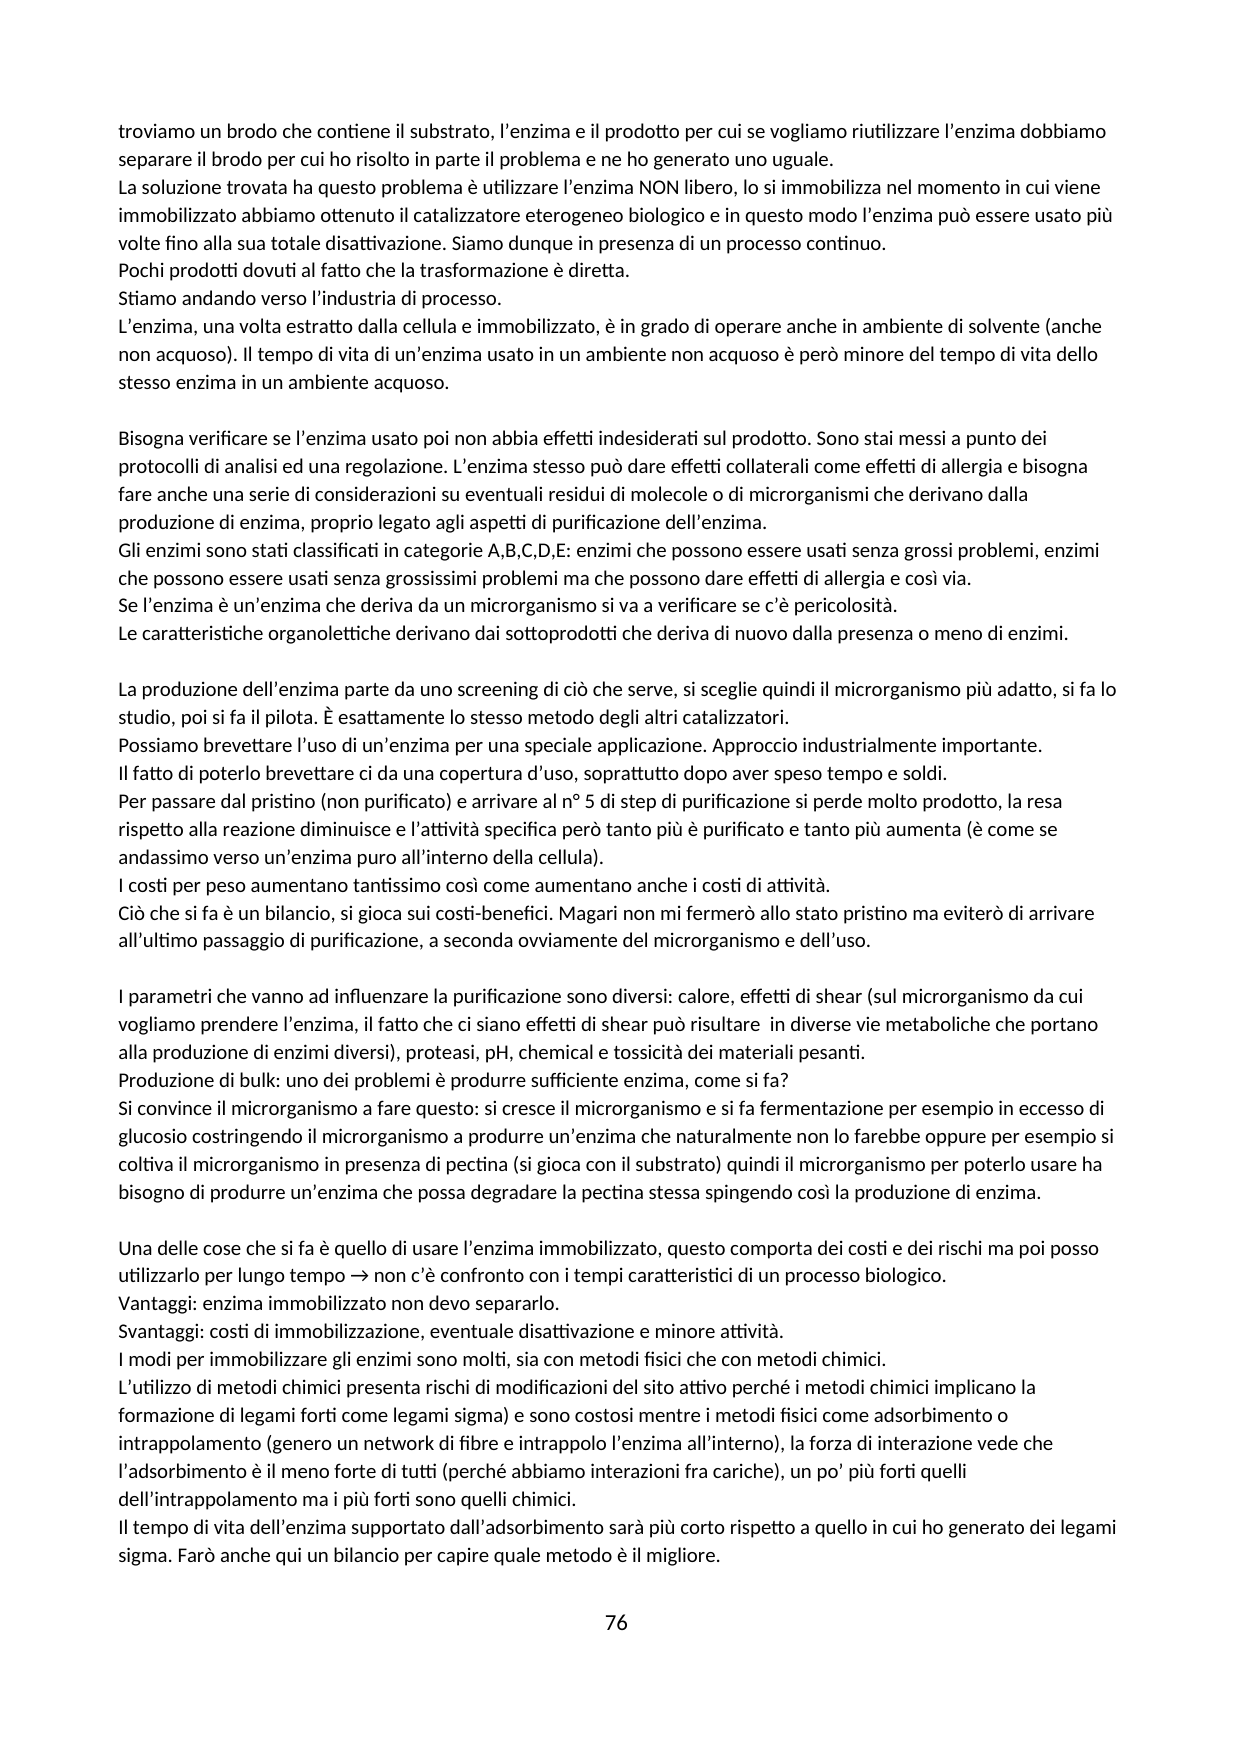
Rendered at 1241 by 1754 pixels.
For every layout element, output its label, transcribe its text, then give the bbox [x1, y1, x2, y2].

text Per passare dal pristino (non purificato) e arrivare al n° 5 di step di purificazione si perde molto prodotto, la resa rispetto alla reazione diminuisce e l’attività specifica però tanto più è purificato e tanto più aumenta (è come se andassimo verso un’enzima puro all’interno della cellula). I costi per peso aumentano tantissimo così come aumentano anche i costi di attività. [118, 788, 1124, 897]
text troviamo un brodo che contiene il substrato, l’enzima e il prodotto per cui se vogliamo riutilizzare l’enzima dobbiamo separare il brodo per cui ho risolto in parte il problema e ne ho generato uno uguale. La soluzione trovata ha questo problema è utilizzare l’enzima NON libero, lo si immobilizza nel momento in cui viene immobilizzato abbiamo ottenuto il catalizzatore eterogeneo biologico e in questo modo l’enzima può essere usato più volte fino alla sua totale disattivazione. Siamo dunque in presenza di un processo continuo. Pochi prodotti dovuti al fatto che la trasformazione è diretta. Stiamo andando verso l’industria di processo. [118, 118, 1124, 311]
text Si convince il microrganismo a fare questo: si cresce il microrganismo e si fa fermentazione per esempio in eccesso di glucosio costringendo il microrganismo a produrre un’enzima che naturalmente non lo farebbe oppure per esempio si coltiva il microrganismo in presenza di pectina (si gioca con il substrato) quindi il microrganismo per poterlo usare ha bisogno di produrre un’enzima che possa degradare la pectina stessa spingendo così la produzione di enzima. Una delle cose che si fa è quello di usare l’enzima immobilizzato, questo comporta dei costi e dei rischi ma poi posso utilizzarlo per lungo tempo → non c’è confronto con i tempi caratteristici di un processo biologico. Vantaggi: enzima immobilizzato non devo separarlo. [118, 1095, 1124, 1316]
text Se l’enzima è un’enzima che deriva da un microrganismo si va a verificare se c’è pericolosità. Le caratteristiche organolettiche derivano dai sottoprodotti che deriva di nuovo dalla presenza o meno di enzimi. La produzione dell’enzima parte da uno screening di ciò che serve, si sceglie quindi il microrganismo più adatto, si fa lo studio, poi si fa il pilota. È esattamente lo stesso metodo degli altri catalizzatori. Possiamo brevettare l’uso di un’enzima per una speciale applicazione. Approccio industrialmente importante. [118, 593, 1124, 758]
text Ciò che si fa è un bilancio, si gioca sui costi-benefici. Magari non mi fermerò allo stato pristino ma eviterò di arrivare all’ultimo passaggio di purificazione, a seconda ovviamente del microrganismo e dell’uso. I parametri che vanno ad influenzare la purificazione sono diversi: calore, effetti di shear (sul microrganismo da cui vogliamo prendere l’enzima, il fatto che ci siano effetti di shear può risultare in diverse vie metaboliche che portano alla produzione di enzimi diversi), proteasi, pH, chemical e tossicità dei materiali pesanti. Produzione di bulk: uno dei problemi è produrre sufficiente enzima, come si fa? [118, 900, 1124, 1093]
text Svantaggi: costi di immobilizzazione, eventuale disattivazione e minore attività. I modi per immobilizzare gli enzimi sono molti, sia con metodi fisici che con metodi chimici. [118, 1318, 1124, 1372]
text L’enzima, una volta estratto dalla cellula e immobilizzato, è in grado di operare anche in ambiente di solvente (anche non acquoso). Il tempo di vita di un’enzima usato in un ambiente non acquoso è però minore del tempo di vita dello stesso enzima in un ambiente acquoso. Bisogna verificare se l’enzima usato poi non abbia effetti indesiderati sul prodotto. Sono stai messi a punto dei protocolli di analisi ed una regolazione. L’enzima stesso può dare effetti collaterali come effetti di allergia e bisogna fare anche una serie di considerazioni su eventuali residui di molecole o di microrganismi che derivano dalla produzione di enzima, proprio legato agli aspetti di purificazione dell’enzima. Gli enzimi sono stati classificati in categorie A,B,C,D,E: enzimi che possono essere usati senza grossi problemi, enzimi che possono essere usati senza grossissimi problemi ma che possono dare effetti di allergia e così via. [118, 313, 1124, 590]
text L’utilizzo di metodi chimici presenta rischi di modificazioni del sito attivo perché i metodi chimici implicano la formazione di legami forti come legami sigma) e sono costosi mentre i metodi fisici come adsorbimento o intrappolamento (genero un network di fibre e intrappolo l’enzima all’interno), la forza di interazione vede che l’adsorbimento è il meno forte di tutti (perché abbiamo interazioni fra cariche), un po’ più forti quelli dell’intrappolamento ma i più forti sono quelli chimici. Il tempo di vita dell’enzima supportato dall’adsorbimento sarà più corto rispetto a quello in cui ho generato dei legami sigma. Farò anche qui un bilancio per capire quale metodo è il migliore. [118, 1374, 1124, 1567]
text Il fatto di poterlo brevettare ci da una copertura d’uso, soprattutto dopo aver speso tempo e soldi. [118, 760, 1124, 786]
